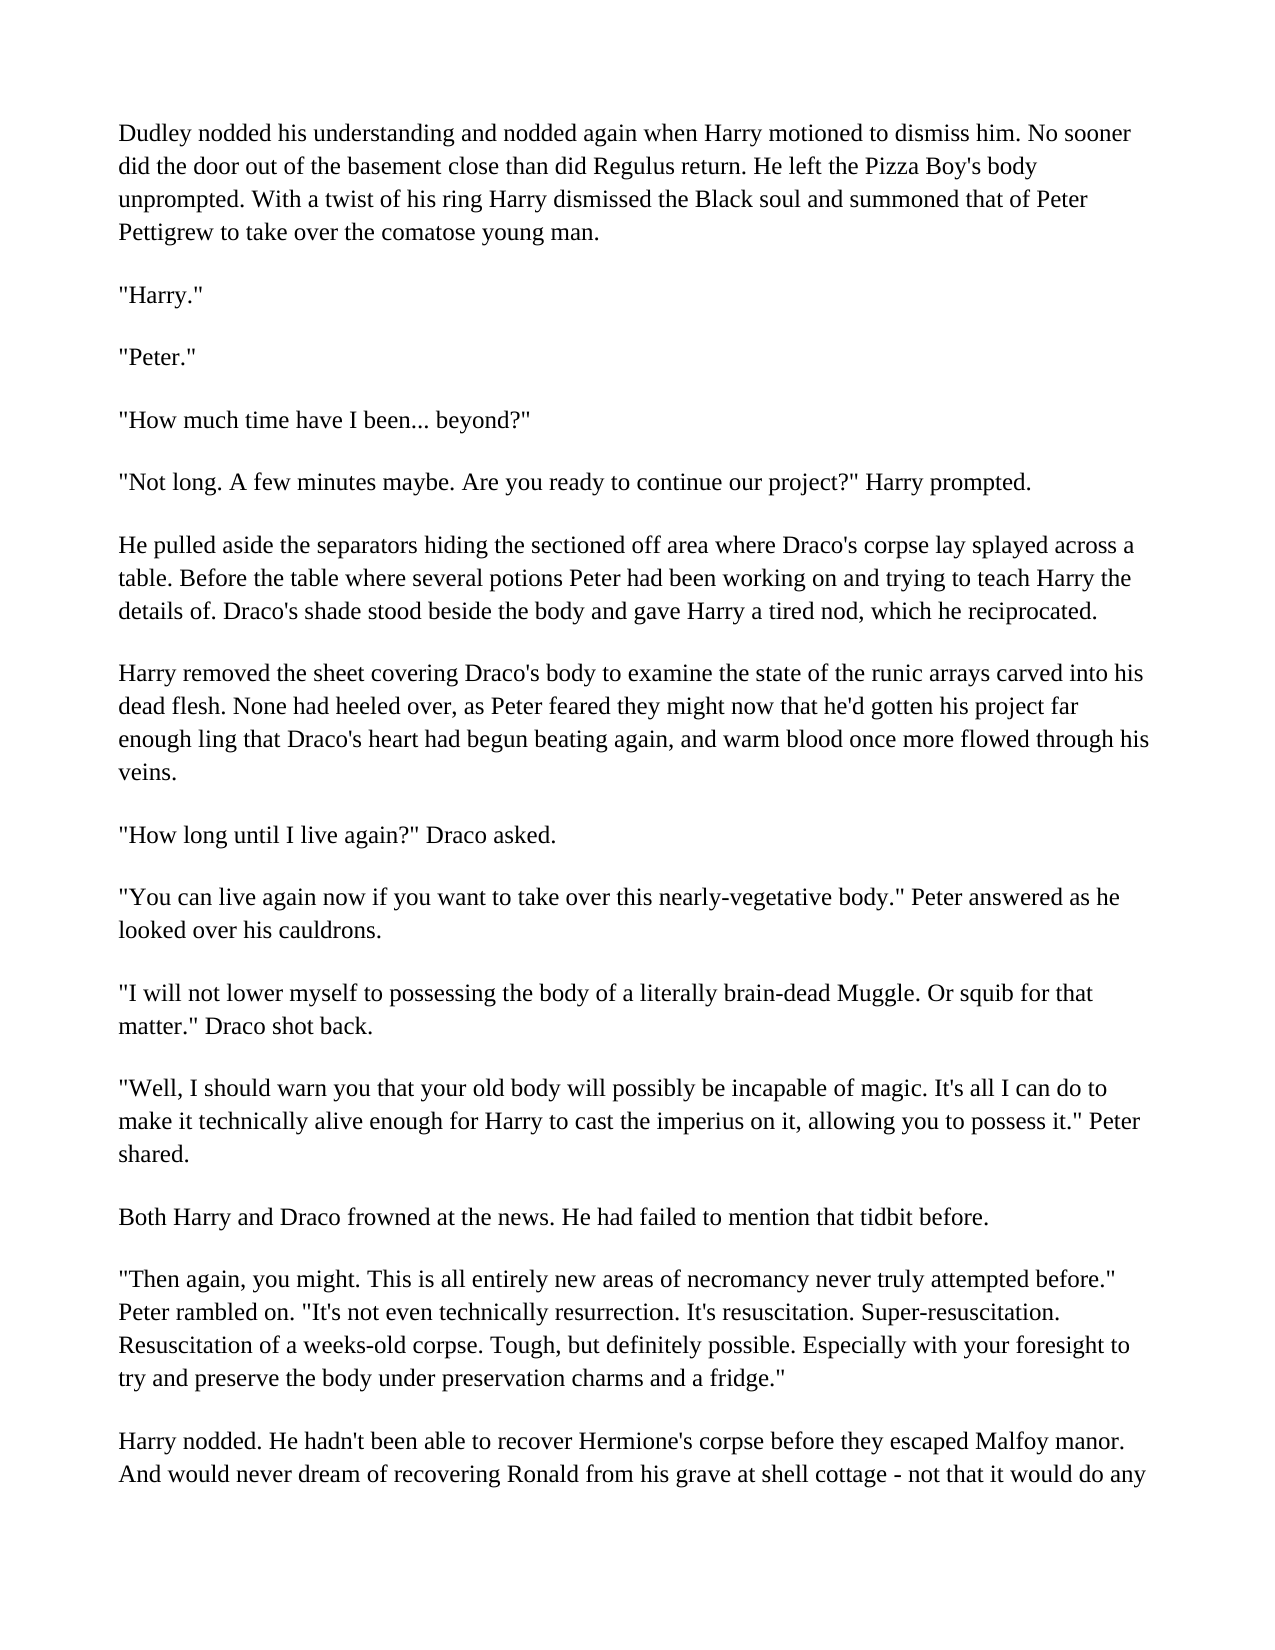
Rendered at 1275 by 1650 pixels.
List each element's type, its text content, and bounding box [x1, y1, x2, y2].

text "How much time have I been... beyond?" [118, 405, 1157, 433]
text Harry nodded. He hadn't been able to recover Hermione's corpse before they escaped Malfoy manor. And would never dream of recovering Ronald from his grave at shell cottage - not that it would do any [118, 1426, 1157, 1488]
text "How long until I live again?" Draco asked. [118, 820, 1157, 848]
text "Well, I should warn you that your old body will possibly be incapable of magic. It's all I can do to make it technically alive enough for Harry to cast the imperius on it, allowing you to possess it." Peter shared. [118, 1073, 1157, 1168]
text "You can live again now if you want to take over this nearly-vegetative body." Peter answered as he looked over his cauldrons. [118, 882, 1157, 944]
text "I will not lower myself to possessing the body of a literally brain-dead Muggle. Or squib for that matter." Draco shot back. [118, 978, 1157, 1039]
text "Peter." [118, 342, 1157, 371]
text He pulled aside the separators hiding the sectioned off area where Draco's corpse lay splayed across a table. Before the table where several potions Peter had been working on and trying to teach Harry the details of. Draco's shade stood beside the body and gave Harry a tired nod, which he reciprocated. [118, 530, 1157, 624]
text Harry removed the sheet covering Draco's body to examine the state of the runic arrays carved into his dead flesh. None had heeled over, as Peter feared they might now that he'd gotten his project far enough ling that Draco's heart had begun beating again, and warm blood once more flowed through his veins. [118, 658, 1157, 786]
text "Then again, you might. This is all entirely new areas of necromancy never truly attempted before." Peter rambled on. "It's not even technically resurrection. It's resuscitation. Super-resuscitation. Resuscitation of a weeks-old corpse. Tough, but definitely possible. Especially with your foresight to try and preserve the body under preservation charms and a fridge." [118, 1264, 1157, 1392]
text "Not long. A few minutes maybe. Are you ready to continue our project?" Harry prompted. [118, 467, 1157, 496]
text Dudley nodded his understanding and nodded again when Harry motioned to dismiss him. No sooner did the door out of the basement close than did Regulus return. He left the Pizza Boy's body unprompted. With a twist of his ring Harry dismissed the Black soul and summoned that of Peter Pettigrew to take over the comatose young man. [118, 118, 1157, 246]
text "Harry." [118, 280, 1157, 308]
text Both Harry and Draco frowned at the news. He had failed to mention that tidbit before. [118, 1202, 1157, 1231]
